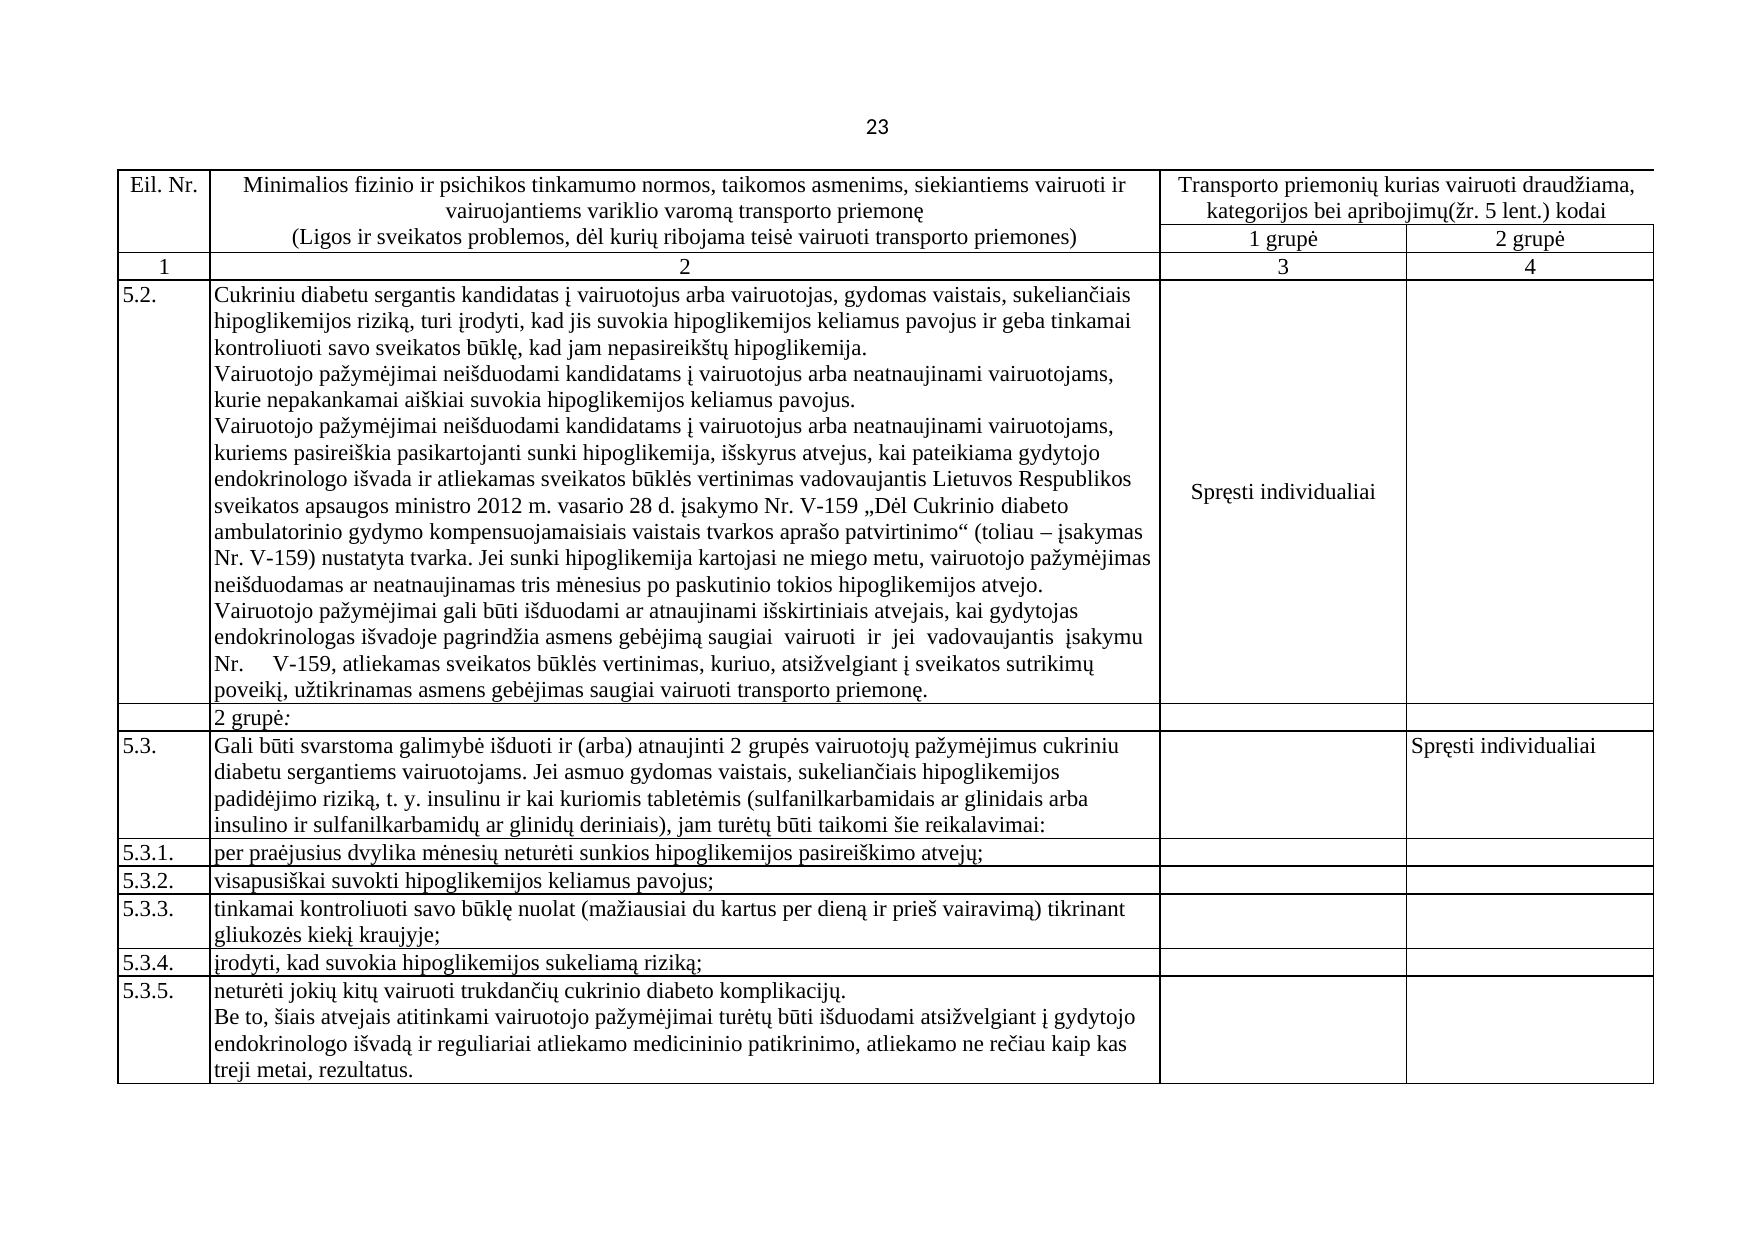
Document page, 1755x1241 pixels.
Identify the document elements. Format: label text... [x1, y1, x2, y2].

table_cell [1407, 281, 1653, 702]
table_cell [1161, 949, 1406, 975]
table_cell [1161, 895, 1406, 947]
table_cell [1161, 977, 1406, 1082]
table_cell 2 grupė: [211, 704, 1159, 730]
table_header Minimalios fizinio ir psichikos tinkamumo normos, taikomos asmenims, siekiantiems vairuoti ir vairuojantiems variklio varomą transporto priemonę (Ligos ir sveikatos problemos, dėl kurių ribojama teisė vairuoti transporto priemones) [211, 171, 1159, 251]
table_cell [1407, 839, 1653, 865]
table_cell neturėti jokių kitų vairuoti trukdančių cukrinio diabeto komplikacijų. Be to, šiais atvejais atitinkami vairuotojo pažymėjimai turėtų būti išduodami atsižvelgiant į gydytojo endokrinologo išvadą ir reguliariai atliekamo medicininio patikrinimo, atliekamo ne rečiau kaip kas treji metai, rezultatus. [211, 977, 1159, 1082]
table_cell Cukriniu diabetu sergantis kandidatas į vairuotojus arba vairuotojas, gydomas vaistais, sukeliančiais hipoglikemijos riziką, turi įrodyti, kad jis suvokia hipoglikemijos keliamus pavojus ir geba tinkamai kontroliuoti savo sveikatos būklę, kad jam nepasireikštų hipoglikemija. Vairuotojo pažymėjimai neišduodami kandidatams į vairuotojus arba neatnaujinami vairuotojams, kurie nepakankamai aiškiai suvokia hipoglikemijos keliamus pavojus. Vairuotojo pažymėjimai neišduodami kandidatams į vairuotojus arba neatnaujinami vairuotojams, kuriems pasireiškia pasikartojanti sunki hipoglikemija, išskyrus atvejus, kai pateikiama gydytojo endokrinologo išvada ir atliekamas sveikatos būklės vertinimas vadovaujantis Lietuvos Respublikos sveikatos apsaugos ministro 2012 m. vasario 28 d. įsakymo Nr. V-159 „Dėl Cukrinio diabeto ambulatorinio gydymo kompensuojamaisiais vaistais tvarkos aprašo patvirtinimo“ (toliau – įsakymas Nr. V-159) nustatyta tvarka. Jei sunki hipoglikemija kartojasi ne miego metu, vairuotojo pažymėjimas neišduodamas ar neatnaujinamas tris mėnesius po paskutinio tokios hipoglikemijos atvejo. Vairuotojo pažymėjimai gali būti išduodami ar atnaujinami išskirtiniais atvejais, kai gydytojas endokrinologas išvadoje pagrindžia asmens gebėjimą saugiai vairuoti ir jei vadovaujantis įsakymu Nr. V-159, atliekamas sveikatos būklės vertinimas, kuriuo, atsižvelgiant į sveikatos sutrikimų poveikį, užtikrinamas asmens gebėjimas saugiai vairuoti transporto priemonę. [211, 281, 1159, 702]
table_cell 2 [211, 253, 1159, 279]
table_cell [1161, 704, 1406, 730]
table_cell [1161, 732, 1406, 837]
table_cell 5.3.2. [119, 867, 209, 893]
table_cell [1161, 839, 1406, 865]
table_cell [1407, 704, 1653, 730]
table_cell Gali būti svarstoma galimybė išduoti ir (arba) atnaujinti 2 grupės vairuotojų pažymėjimus cukriniu diabetu sergantiems vairuotojams. Jei asmuo gydomas vaistais, sukeliančiais hipoglikemijos padidėjimo riziką, t. y. insulinu ir kai kuriomis tabletėmis (sulfanilkarbamidais ar glinidais arba insulino ir sulfanilkarbamidų ar glinidų deriniais), jam turėtų būti taikomi šie reikalavimai: [211, 732, 1159, 837]
table_cell visapusiškai suvokti hipoglikemijos keliamus pavojus; [211, 867, 1159, 893]
table_cell Spręsti individualiai [1407, 732, 1653, 837]
table_cell tinkamai kontroliuoti savo būklę nuolat (mažiausiai du kartus per dieną ir prieš vairavimą) tikrinant gliukozės kiekį kraujyje; [211, 895, 1159, 947]
table_cell 5.3.4. [119, 949, 209, 975]
table_cell [1407, 895, 1653, 947]
table_cell [119, 704, 209, 730]
table_header Transporto priemonių kurias vairuoti draudžiama, kategorijos bei apribojimų(žr. 5 lent.) kodai [1161, 171, 1653, 223]
table_cell [1407, 977, 1653, 1082]
table_header Eil. Nr. [119, 171, 209, 251]
table_cell Spręsti individualiai [1161, 281, 1406, 702]
table_cell 1 [119, 253, 209, 279]
table_cell [1407, 949, 1653, 975]
table_cell [1407, 867, 1653, 893]
table_cell 3 [1161, 253, 1406, 279]
table_cell įrodyti, kad suvokia hipoglikemijos sukeliamą riziką; [211, 949, 1159, 975]
table_cell 5.3.3. [119, 895, 209, 947]
table_cell 5.3.1. [119, 839, 209, 865]
table_cell 4 [1407, 253, 1653, 279]
table_cell per praėjusius dvylika mėnesių neturėti sunkios hipoglikemijos pasireiškimo atvejų; [211, 839, 1159, 865]
table_cell 5.3. [119, 732, 209, 837]
table_cell 1 grupė [1161, 225, 1406, 251]
table_cell 5.3.5. [119, 977, 209, 1082]
table_cell 2 grupė [1407, 225, 1653, 251]
table_cell [1161, 867, 1406, 893]
table_cell 5.2. [119, 281, 209, 702]
